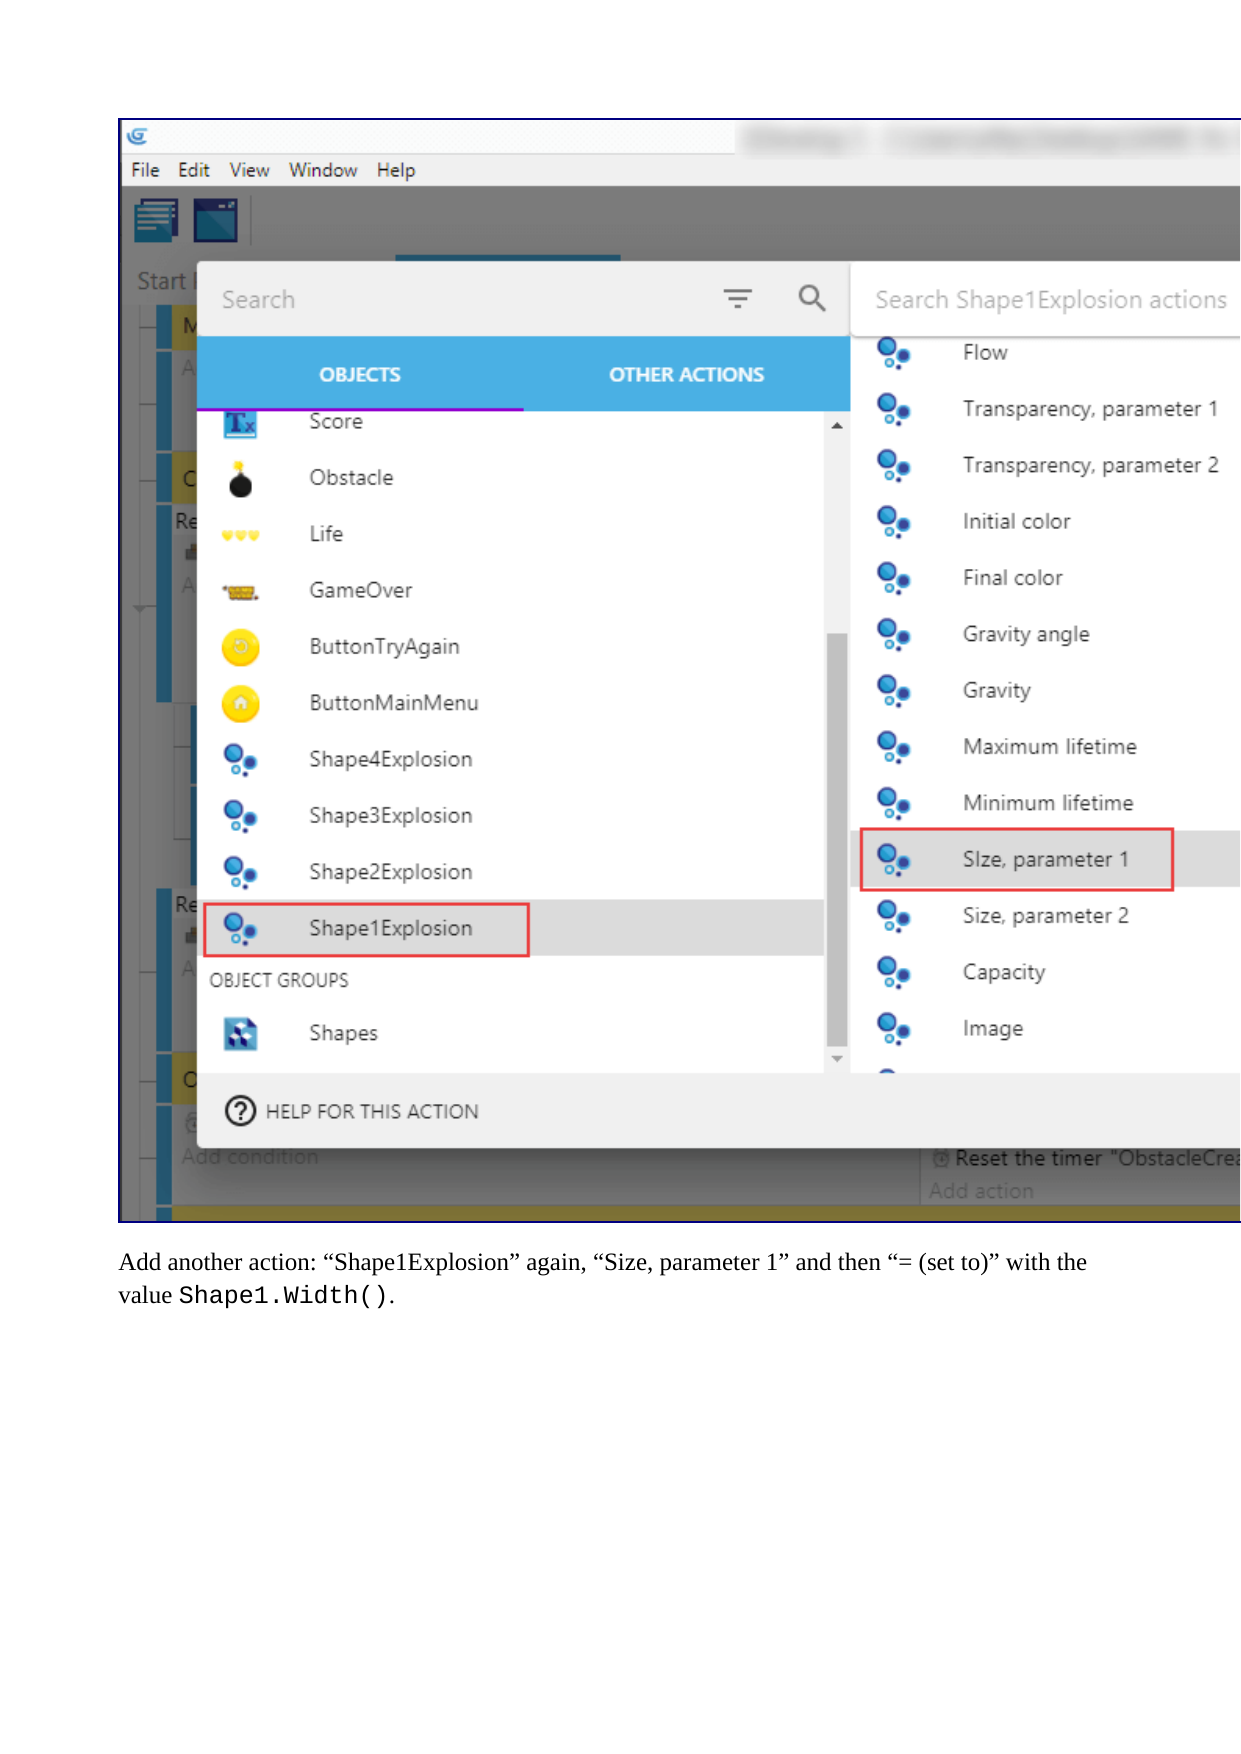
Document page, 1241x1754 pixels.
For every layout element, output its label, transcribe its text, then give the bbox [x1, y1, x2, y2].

picture [120, 120, 1241, 1221]
text Add another action: “Shape1Explosion” again, “Size, parameter 1” and then “= (set to)” with the value Shape1.Width(). [118, 1247, 1122, 1311]
